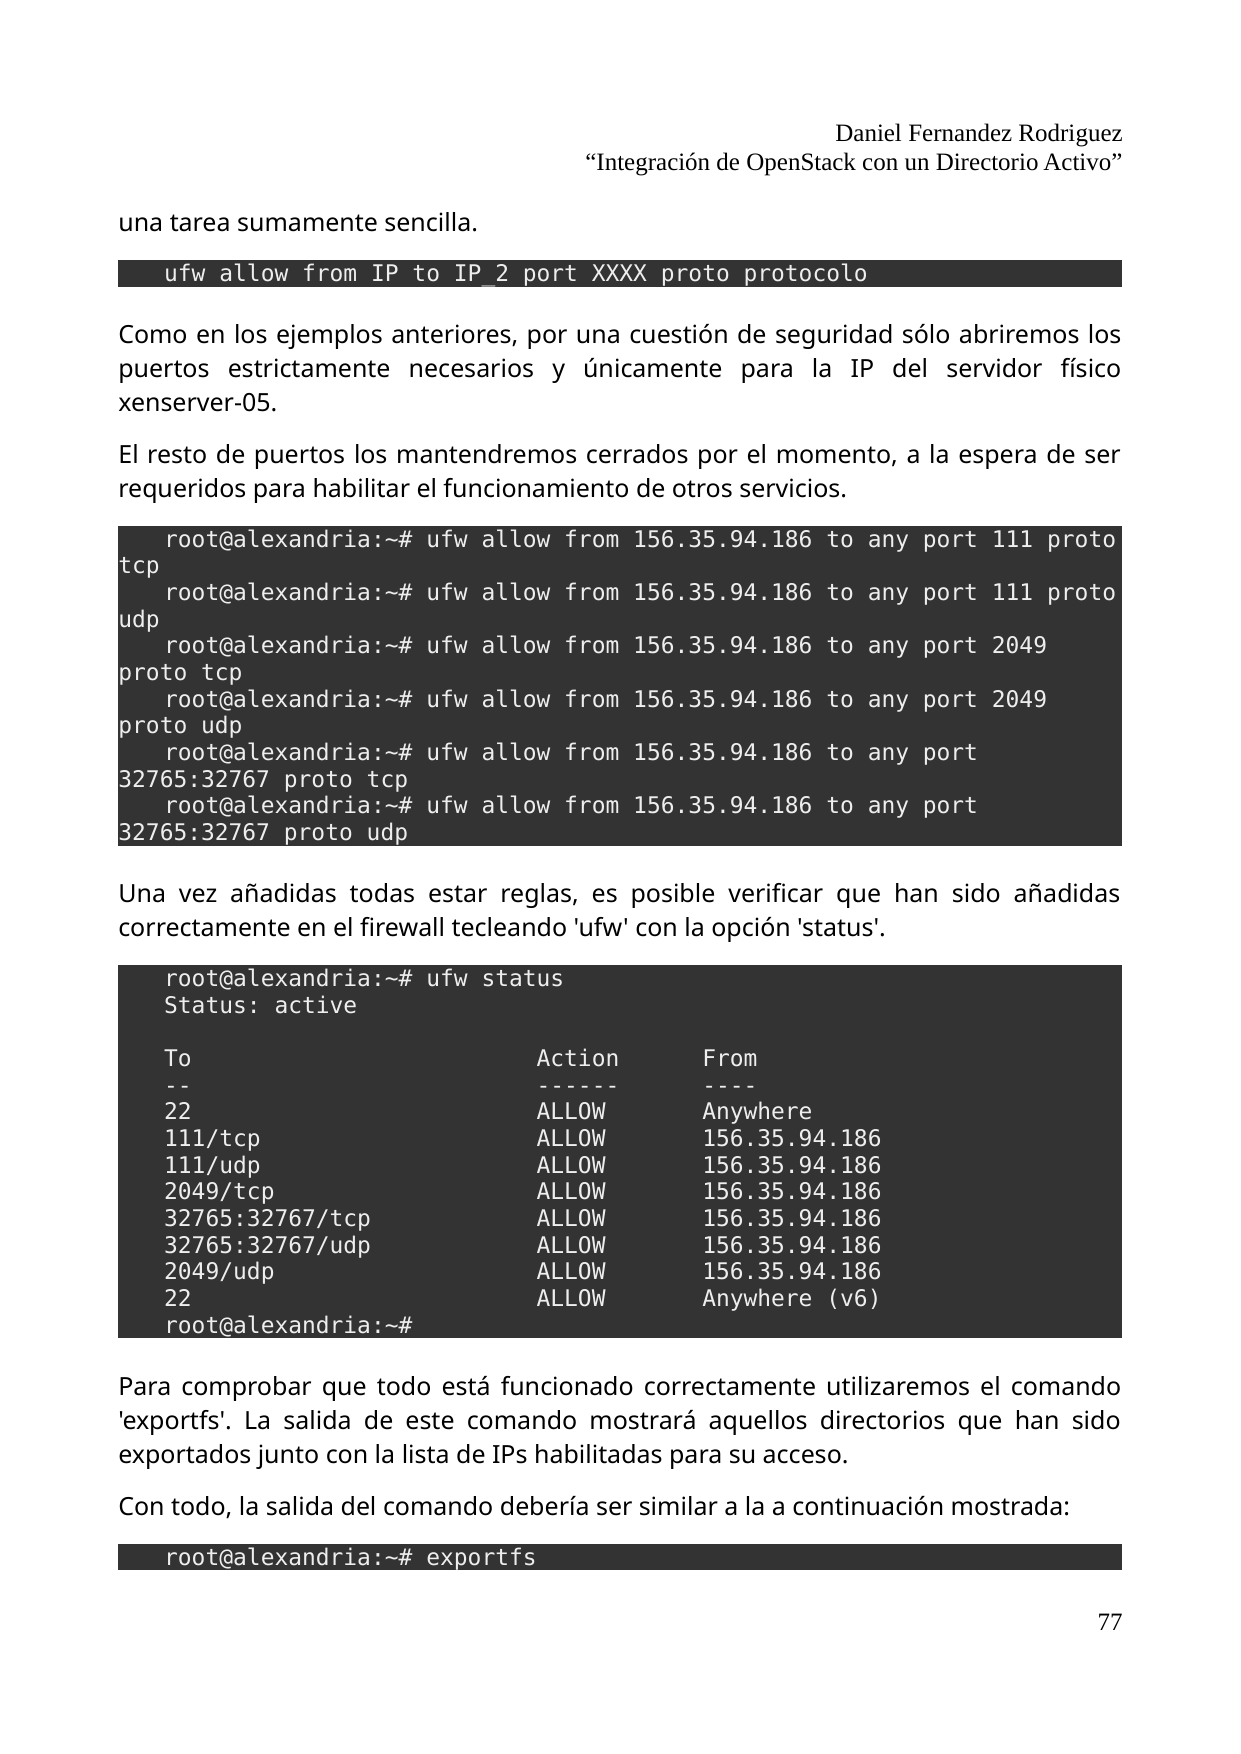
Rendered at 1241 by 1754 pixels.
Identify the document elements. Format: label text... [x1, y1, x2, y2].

text root@alexandria:~# ufw status [118, 965, 1122, 992]
text 22 ALLOW Anywhere [118, 1098, 1122, 1125]
text root@alexandria:~# [118, 1312, 1122, 1338]
text 22 ALLOW Anywhere (v6) [118, 1285, 1122, 1312]
text El resto de puertos los mantendremos cerrados por el momento, a la espera de ser requeridos para habilitar el funcionamiento de otros servicios. [118, 437, 1122, 505]
text Con todo, la salida del comando debería ser similar a la a continuación mostrada: [118, 1489, 1122, 1523]
text To Action From [118, 1045, 1122, 1072]
text root@alexandria:~# ufw allow from 156.35.94.186 to any port 111 proto udp [118, 579, 1122, 633]
text root@alexandria:~# ufw allow from 156.35.94.186 to any port 111 proto tcp [118, 526, 1122, 579]
text Una vez añadidas todas estar reglas, es posible verificar que han sido añadidas correctamente en el firewall tecleando 'ufw' con la opción 'status'. [118, 876, 1122, 944]
text root@alexandria:~# ufw allow from 156.35.94.186 to any port 32765:32767 proto tcp [118, 739, 1122, 793]
text una tarea sumamente sencilla. [118, 205, 1122, 239]
text root@alexandria:~# ufw allow from 156.35.94.186 to any port 32765:32767 proto udp [118, 793, 1122, 846]
text 32765:32767/tcp ALLOW 156.35.94.186 [118, 1205, 1122, 1232]
text 2049/udp ALLOW 156.35.94.186 [118, 1258, 1122, 1285]
text root@alexandria:~# ufw allow from 156.35.94.186 to any port 2049 proto udp [118, 686, 1122, 739]
text ufw allow from IP to IP_2 port XXXX proto protocolo [118, 260, 1122, 287]
text Como en los ejemplos anteriores, por una cuestión de seguridad sólo abriremos los puertos estrictamente necesarios y únicamente para la IP del servidor físico xenserver-05. [118, 317, 1122, 419]
text root@alexandria:~# ufw allow from 156.35.94.186 to any port 2049 proto tcp [118, 633, 1122, 686]
text 111/udp ALLOW 156.35.94.186 [118, 1152, 1122, 1178]
text -- ------ ---- [118, 1072, 1122, 1098]
text Status: active [118, 992, 1122, 1018]
text root@alexandria:~# exportfs [118, 1544, 1122, 1570]
text 32765:32767/udp ALLOW 156.35.94.186 [118, 1232, 1122, 1258]
text Para comprobar que todo está funcionado correctamente utilizaremos el comando 'exportfs'. La salida de este comando mostrará aquellos directorios que han sido exportados junto con la lista de IPs habilitadas para su acceso. [118, 1368, 1122, 1471]
text 111/tcp ALLOW 156.35.94.186 [118, 1125, 1122, 1152]
text 2049/tcp ALLOW 156.35.94.186 [118, 1178, 1122, 1205]
